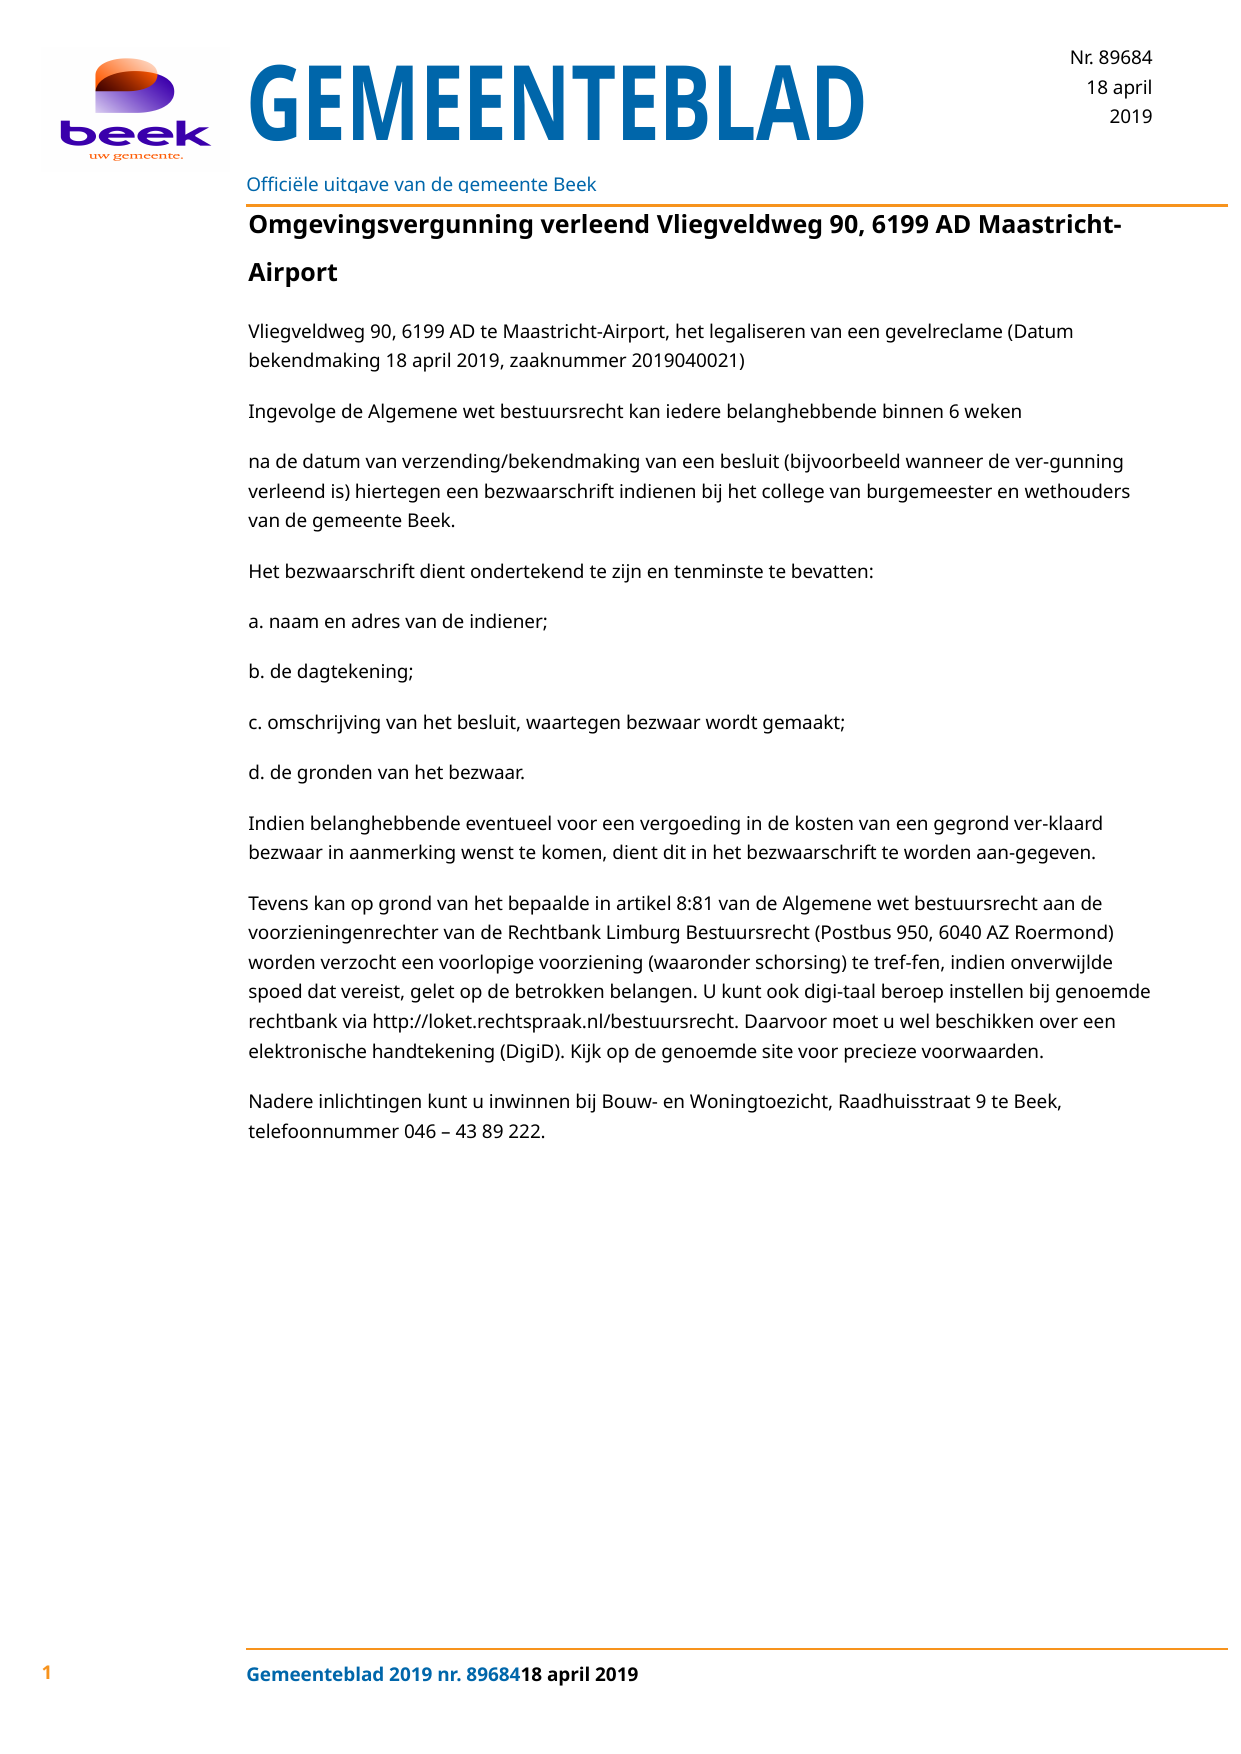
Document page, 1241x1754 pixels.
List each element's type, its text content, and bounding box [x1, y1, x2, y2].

text Indien belanghebbende eventueel voor een vergoeding in de kosten van een gegrond ver-klaard bezwaar in aanmerking wenst te komen, dient dit in het bezwaarschrift te worden aan-gegeven. [248, 810, 1152, 865]
text c. omschrijving van het besluit, waartegen bezwaar wordt gemaakt; [248, 709, 1152, 735]
picture [41, 47, 231, 172]
text Ingevolge de Algemene wet bestuursrecht kan iedere belanghebbende binnen 6 weken [248, 398, 1152, 424]
text Vliegveldweg 90, 6199 AD te Maastricht-Airport, het legaliseren van een gevelreclame (Datum bekendmaking 18 april 2019, zaaknummer 2019040021) [248, 318, 1152, 373]
text Het bezwaarschrift dient ondertekend te zijn en tenminste te bevatten: [248, 558, 1152, 584]
text na de datum van verzending/bekendmaking van een besluit (bijvoorbeeld wanneer de ver-gunning verleend is) hiertegen een bezwaarschrift indienen bij het college van burgemeester en wethouders van de gemeente Beek. [248, 448, 1152, 533]
text Omgevingsvergunning verleend Vliegveldweg 90, 6199 AD Maastricht-Airport [248, 207, 1152, 288]
text Nadere inlichtingen kunt u inwinnen bij Bouw- en Woningtoezicht, Raadhuisstraat 9 te Beek, telefoonnummer 046 – 43 89 222. [248, 1088, 1152, 1144]
text Tevens kan op grond van het bepaalde in artikel 8:81 van de Algemene wet bestuursrecht aan de voorzieningenrechter van de Rechtbank Limburg Bestuursrecht (Postbus 950, 6040 AZ Roermond) worden verzocht een voorlopige voorziening (waaronder schorsing) te tref-fen, indien onverwijlde spoed dat vereist, gelet op de betrokken belangen. U kunt ook digi-taal beroep instellen bij genoemde rechtbank via http://loket.rechtspraak.nl/bestuursrecht. Daarvoor moet u wel beschikken over een elektronische handtekening (DigiD). Kijk op de genoemde site voor precieze voorwaarden. [248, 890, 1152, 1064]
text a. naam en adres van de indiener; [248, 608, 1152, 634]
text d. de gronden van het bezwaar. [248, 759, 1152, 785]
text b. de dagtekening; [248, 659, 1152, 684]
